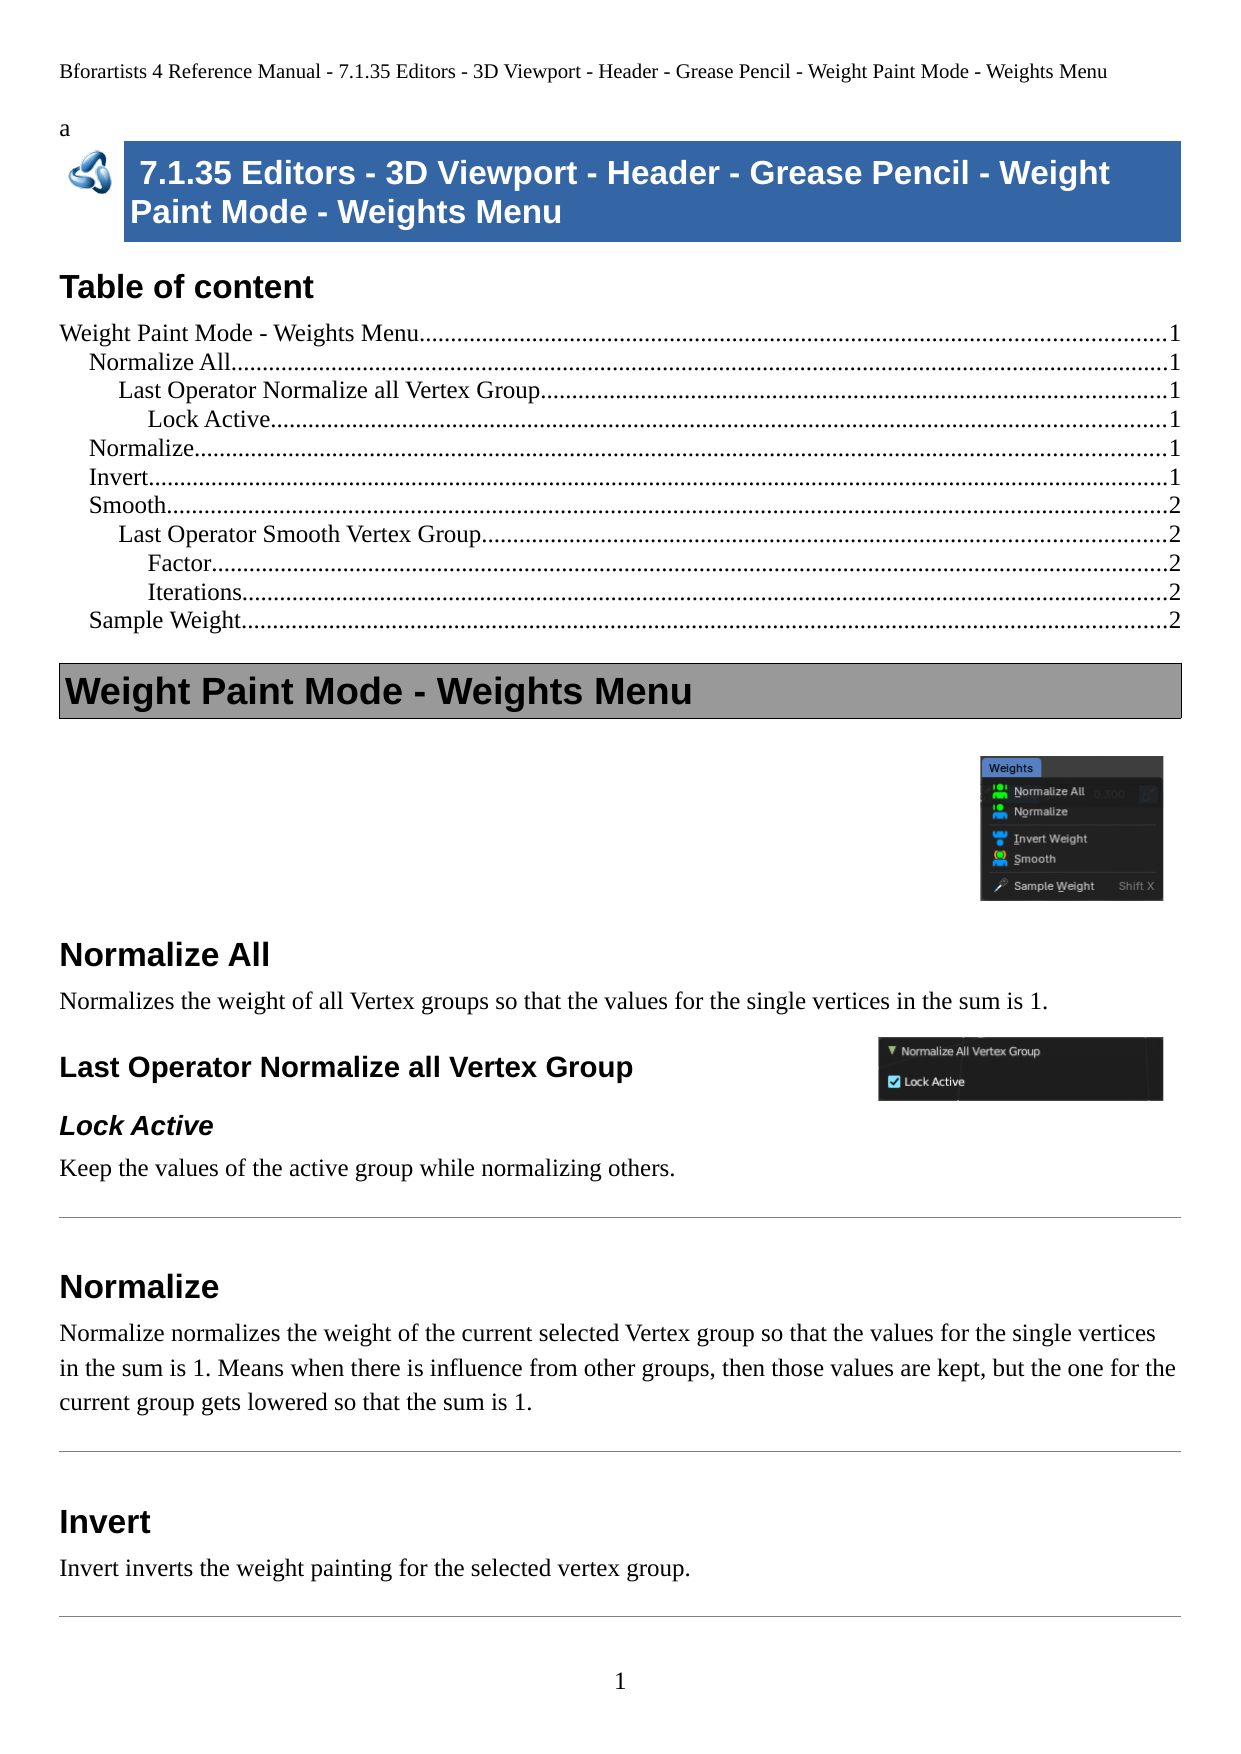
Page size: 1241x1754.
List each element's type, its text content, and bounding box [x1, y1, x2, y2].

picture [878, 1037, 1164, 1101]
table_header 7.1.35 Editors - 3D Viewport - Header - Grease Pencil - Weight Paint Mode - Weights Menu [124, 141, 1181, 242]
subtitle Table of content [59, 267, 1181, 305]
text Lock Active 1 [147, 404, 1181, 433]
text Normalize All 1 [88, 347, 1181, 375]
subtitle Lock Active [59, 1109, 1181, 1141]
text Last Operator Smooth Vertex Group 2 [118, 519, 1181, 548]
text Keep the values of the active group while normalizing others. [59, 1153, 1181, 1182]
table_header [59, 141, 124, 242]
text a [59, 113, 1181, 141]
subtitle Normalize All [59, 935, 1181, 974]
table_header Weight Paint Mode - Weights Menu [60, 664, 1181, 718]
text Normalize normalizes the weight of the current selected Vertex group so that the values for the single vertices in the sum is 1. Means when there is influence from other groups, then those values are kept, but the one for the current group gets lowered so that the sum is 1. [59, 1318, 1181, 1416]
text Invert inverts the weight painting for the selected vertex group. [59, 1553, 1181, 1581]
text Smooth 2 [88, 490, 1181, 519]
text Factor 2 [147, 548, 1181, 577]
subtitle Normalize [59, 1267, 1181, 1306]
subtitle Invert [59, 1501, 1181, 1540]
text Iterations 2 [147, 577, 1181, 605]
subtitle Last Operator Normalize all Vertex Group [59, 1050, 878, 1084]
text Weight Paint Mode - Weights Menu 1 [59, 318, 1181, 347]
picture [65, 147, 114, 197]
picture [980, 756, 1164, 901]
text Normalize 1 [88, 433, 1181, 462]
text Last Operator Normalize all Vertex Group 1 [118, 375, 1181, 404]
text Sample Weight 2 [88, 605, 1181, 634]
text Invert 1 [88, 462, 1181, 490]
text Normalizes the weight of all Vertex groups so that the values for the single vertices in the sum is 1. [59, 986, 1181, 1015]
